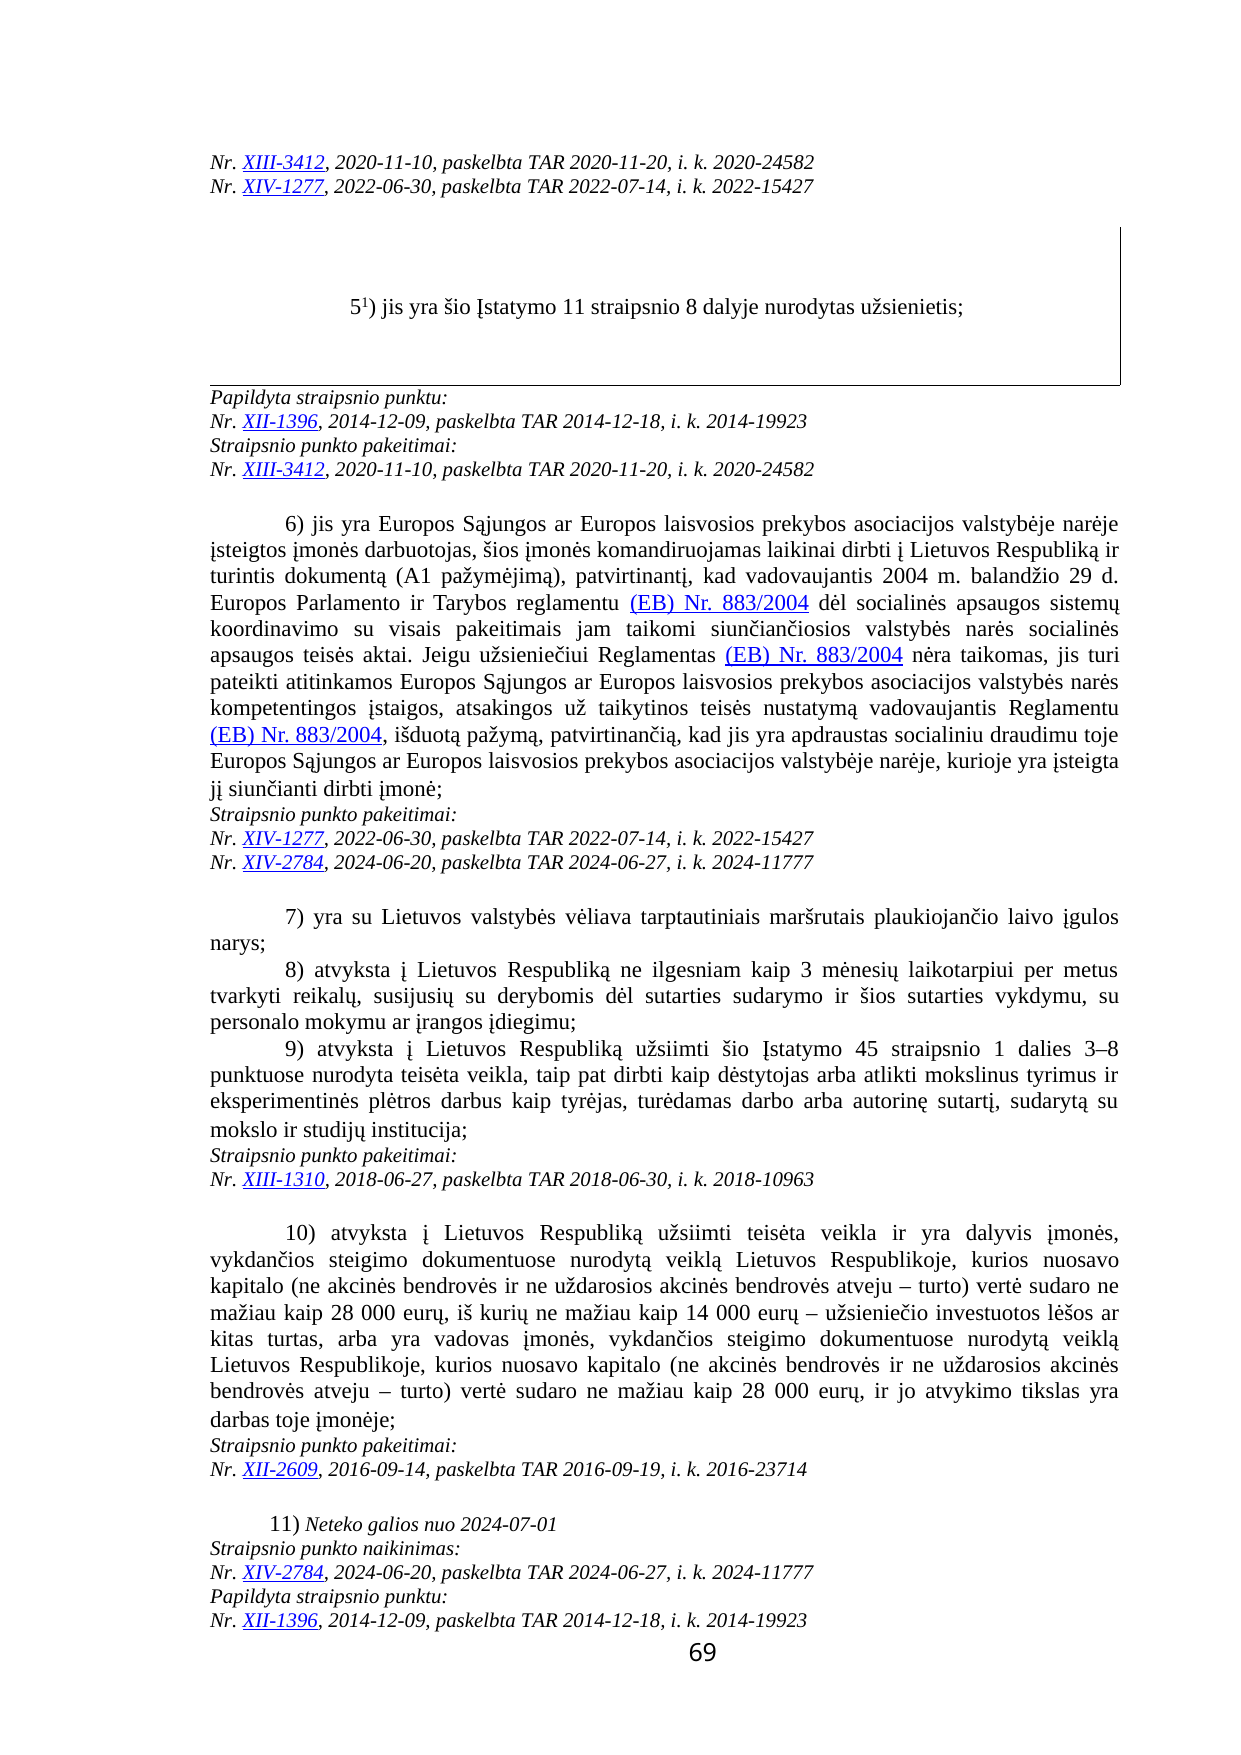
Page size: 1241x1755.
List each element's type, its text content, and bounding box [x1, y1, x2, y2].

text Nr. XII-1396, 2014-12-09, paskelbta TAR 2014-12-18, i. k. 2014-19923 [210, 1608, 1120, 1632]
text Nr. XIV-1277, 2022-06-30, paskelbta TAR 2022-07-14, i. k. 2022-15427 [210, 174, 1120, 198]
text Papildyta straipsnio punktu: [210, 385, 1120, 409]
text Straipsnio punkto pakeitimai: [210, 433, 1120, 457]
text Papildyta straipsnio punktu: [210, 1584, 1120, 1608]
text Straipsnio punkto naikinimas: [210, 1536, 1120, 1560]
text Nr. XII-2609, 2016-09-14, paskelbta TAR 2016-09-19, i. k. 2016-23714 [210, 1457, 1120, 1481]
text Nr. XIII-1310, 2018-06-27, paskelbta TAR 2018-06-30, i. k. 2018-10963 [210, 1167, 1120, 1191]
text 9) atvyksta į Lietuvos Respubliką užsiimti šio Įstatymo 45 straipsnio 1 dalies 3–8 punktuose nurodyta teisėta veikla, taip pat dirbti kaip dėstytojas arba atlikti mokslinus tyrimus ir eksperimentinės plėtros darbus kaip tyrėjas, turėdamas darbo arba autorinę sutartį, sudarytą su mokslo ir studijų institucija; [210, 1035, 1120, 1143]
text 7) yra su Lietuvos valstybės vėliava tarptautiniais maršrutais plaukiojančio laivo įgulos narys; [210, 903, 1120, 956]
text 8) atvyksta į Lietuvos Respubliką ne ilgesniam kaip 3 mėnesių laikotarpiui per metus tvarkyti reikalų, susijusių su derybomis dėl sutarties sudarymo ir šios sutarties vykdymu, su personalo mokymu ar įrangos įdiegimu; [210, 956, 1120, 1035]
text Nr. XIII-3412, 2020-11-10, paskelbta TAR 2020-11-20, i. k. 2020-24582 [210, 457, 1120, 481]
text Straipsnio punkto pakeitimai: [210, 802, 1120, 826]
text Nr. XII-1396, 2014-12-09, paskelbta TAR 2014-12-18, i. k. 2014-19923 [210, 409, 1120, 433]
text Nr. XIII-3412, 2020-11-10, paskelbta TAR 2020-11-20, i. k. 2020-24582 [210, 150, 1120, 174]
text 10) atvyksta į Lietuvos Respubliką užsiimti teisėta veikla ir yra dalyvis įmonės, vykdančios steigimo dokumentuose nurodytą veiklą Lietuvos Respublikoje, kurios nuosavo kapitalo (ne akcinės bendrovės ir ne uždarosios akcinės bendrovės atveju – turto) vertė sudaro ne mažiau kaip 28 000 eurų, iš kurių ne mažiau kaip 14 000 eurų – užsieniečio investuotos lėšos ar kitas turtas, arba yra vadovas įmonės, vykdančios steigimo dokumentuose nurodytą veiklą Lietuvos Respublikoje, kurios nuosavo kapitalo (ne akcinės bendrovės ir ne uždarosios akcinės bendrovės atveju – turto) vertė sudaro ne mažiau kaip 28 000 eurų, ir jo atvykimo tikslas yra darbas toje įmonėje; [210, 1219, 1120, 1433]
text Nr. XIV-1277, 2022-06-30, paskelbta TAR 2022-07-14, i. k. 2022-15427 [210, 826, 1120, 850]
text Nr. XIV-2784, 2024-06-20, paskelbta TAR 2024-06-27, i. k. 2024-11777 [210, 1560, 1120, 1584]
text Straipsnio punkto pakeitimai: [210, 1143, 1120, 1167]
text Nr. XIV-2784, 2024-06-20, paskelbta TAR 2024-06-27, i. k. 2024-11777 [210, 850, 1120, 874]
text 11) Neteko galios nuo 2024-07-01 [210, 1509, 1120, 1536]
text 51) jis yra šio Įstatymo 11 straipsnio 8 dalyje nurodytas užsienietis; [210, 227, 1120, 385]
text 6) jis yra Europos Sąjungos ar Europos laisvosios prekybos asociacijos valstybėje narėje įsteigtos įmonės darbuotojas, šios įmonės komandiruojamas laikinai dirbti į Lietuvos Respubliką ir turintis dokumentą (A1 pažymėjimą), patvirtinantį, kad vadovaujantis 2004 m. balandžio 29 d. Europos Parlamento ir Tarybos reglamentu (EB) Nr. 883/2004 dėl socialinės apsaugos sistemų koordinavimo su visais pakeitimais jam taikomi siunčiančiosios valstybės narės socialinės apsaugos teisės aktai. Jeigu užsieniečiui Reglamentas (EB) Nr. 883/2004 nėra taikomas, jis turi pateikti atitinkamos Europos Sąjungos ar Europos laisvosios prekybos asociacijos valstybės narės kompetentingos įstaigos, atsakingos už taikytinos teisės nustatymą vadovaujantis Reglamentu (EB) Nr. 883/2004, išduotą pažymą, patvirtinančią, kad jis yra apdraustas socialiniu draudimu toje Europos Sąjungos ar Europos laisvosios prekybos asociacijos valstybėje narėje, kurioje yra įsteigta jį siunčianti dirbti įmonė; [210, 510, 1120, 802]
text Straipsnio punkto pakeitimai: [210, 1433, 1120, 1457]
